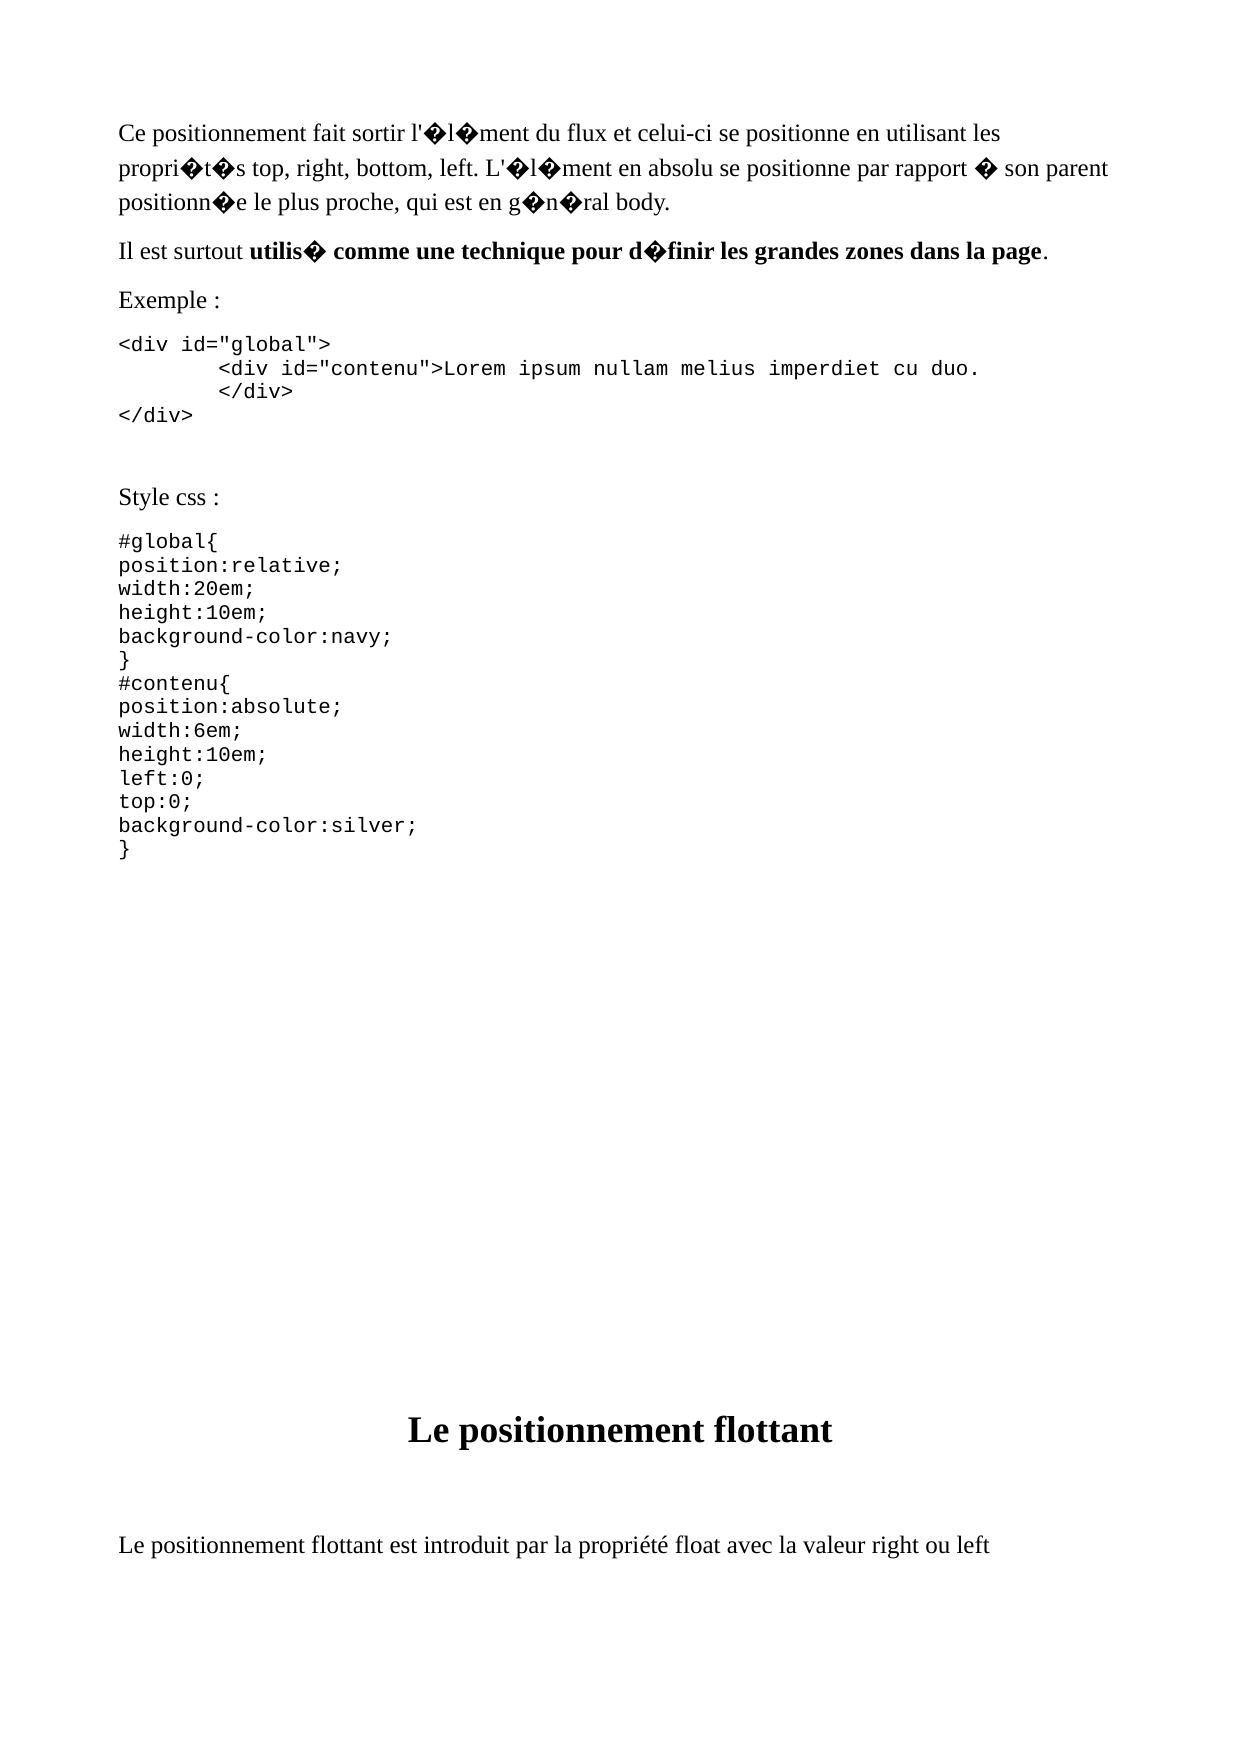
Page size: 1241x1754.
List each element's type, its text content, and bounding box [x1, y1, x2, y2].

text left:0; [118, 767, 1122, 791]
text <div id="global"> [118, 334, 1122, 358]
text position:absolute; [118, 697, 1122, 720]
text height:10em; [118, 602, 1122, 626]
text Exemple : [118, 285, 1122, 314]
text #contenu{ [118, 673, 1122, 697]
text position:relative; [118, 555, 1122, 578]
text width:6em; [118, 720, 1122, 744]
text <div id="contenu">Lorem ipsum nullam melius imperdiet cu duo. [118, 358, 1122, 382]
text } [118, 649, 1122, 673]
text height:10em; [118, 744, 1122, 767]
text background-color:silver; [118, 815, 1122, 838]
text #global{ [118, 531, 1122, 555]
text </div> [118, 382, 1122, 405]
text Style css : [118, 482, 1122, 511]
text Il est surtout utilis� comme une technique pour d�finir les grandes zones dans la page. [118, 236, 1122, 265]
text Ce positionnement fait sortir l'�l�ment du flux et celui-ci se positionne en utilisant les propri�t�s top, right, bottom, left. L'�l�ment en absolu se positionne par rapport � son parent positionn�e le plus proche, qui est en g�n�ral body. [118, 118, 1122, 216]
text background-color:navy; [118, 626, 1122, 649]
text width:20em; [118, 578, 1122, 602]
text top:0; [118, 791, 1122, 815]
text } [118, 838, 1122, 862]
text </div> [118, 405, 1122, 429]
text Le positionnement flottant est introduit par la propriété float avec la valeur right ou left [118, 1530, 1122, 1558]
subtitle Le positionnement flottant [118, 1408, 1122, 1451]
